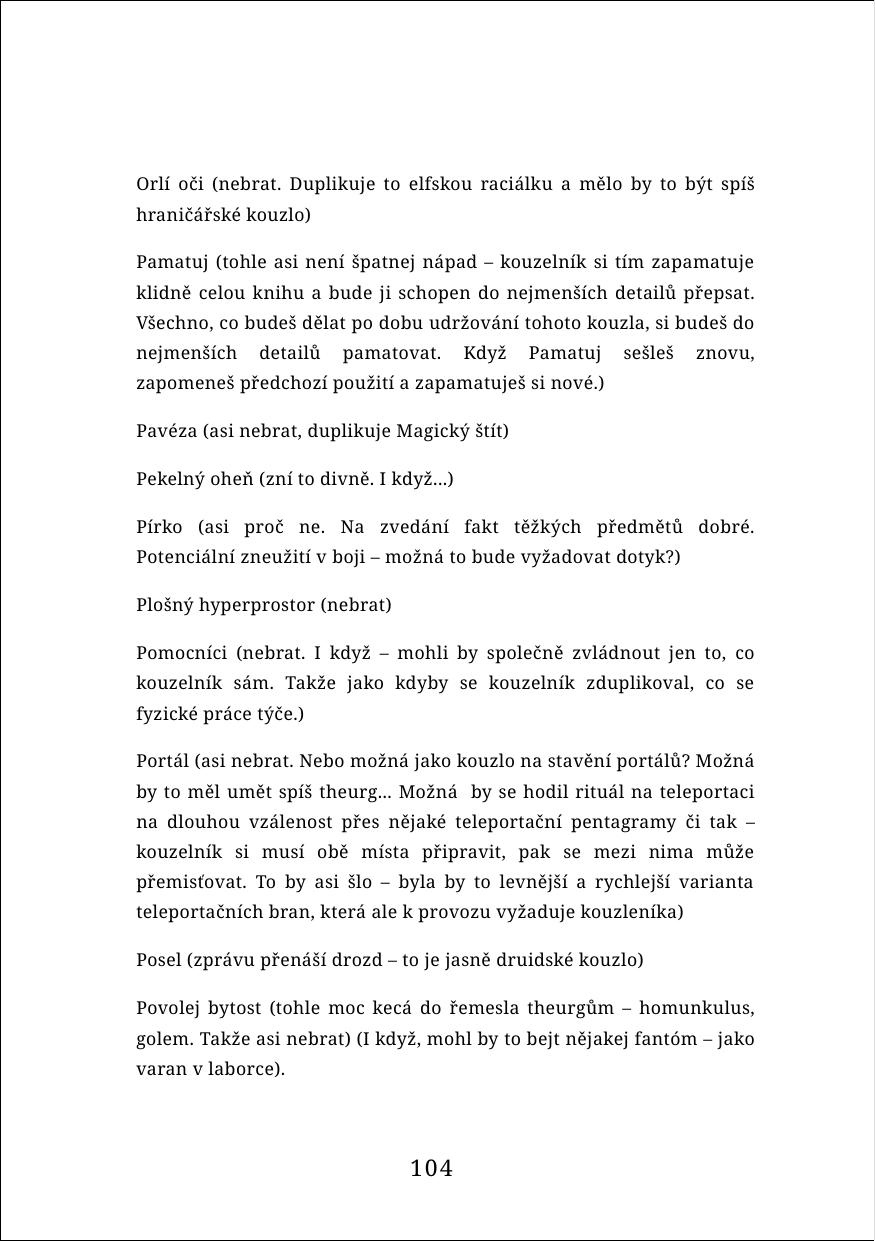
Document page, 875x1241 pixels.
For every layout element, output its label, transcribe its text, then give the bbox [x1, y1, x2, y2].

text Pekelný oheň (zní to divně. I když...) [136, 467, 756, 491]
text Plošný hyperprostor (nebrat) [136, 593, 756, 617]
text Portál (asi nebrat. Nebo možná jako kouzlo na stavění portálů? Možná by to měl umět spíš theurg... Možná by se hodil rituál na teleportaci na dlouhou vzálenost přes nějaké teleportační pentagramy či tak – kouzelník si musí obě místa připravit, pak se mezi nima může přemisťovat. To by asi šlo – byla by to levnější a rychlejší varianta teleportačních bran, která ale k provozu vyžaduje kouzleníka) [136, 749, 756, 924]
text Posel (zprávu přenáší drozd – to je jasně druidské kouzlo) [136, 948, 756, 972]
text Povolej bytost (tohle moc kecá do řemesla theurgům – homunkulus, golem. Takže asi nebrat) (I když, mohl by to bejt nějakej fantóm – jako varan v laborce). [136, 996, 756, 1080]
text Pamatuj (tohle asi není špatnej nápad – kouzelník si tím zapamatuje klidně celou knihu a bude ji schopen do nejmenších detailů přepsat. Všechno, co budeš dělat po dobu udržování tohoto kouzla, si budeš do nejmenších detailů pamatovat. Když Pamatuj sešleš znovu, zapomeneš předchozí použití a zapamatuješ si nové.) [136, 250, 756, 395]
text Pomocníci (nebrat. I když – mohli by společně zvládnout jen to, co kouzelník sám. Takže jako kdyby se kouzelník zduplikoval, co se fyzické práce týče.) [136, 641, 756, 725]
text Pavéza (asi nebrat, duplikuje Magický štít) [136, 419, 756, 443]
text Orlí oči (nebrat. Duplikuje to elfskou raciálku a mělo by to být spíš hraničářské kouzlo) [136, 172, 756, 226]
text Pírko (asi proč ne. Na zvedání fakt těžkých předmětů dobré. Potenciální zneužití v boji – možná to bude vyžadovat dotyk?) [136, 514, 756, 569]
